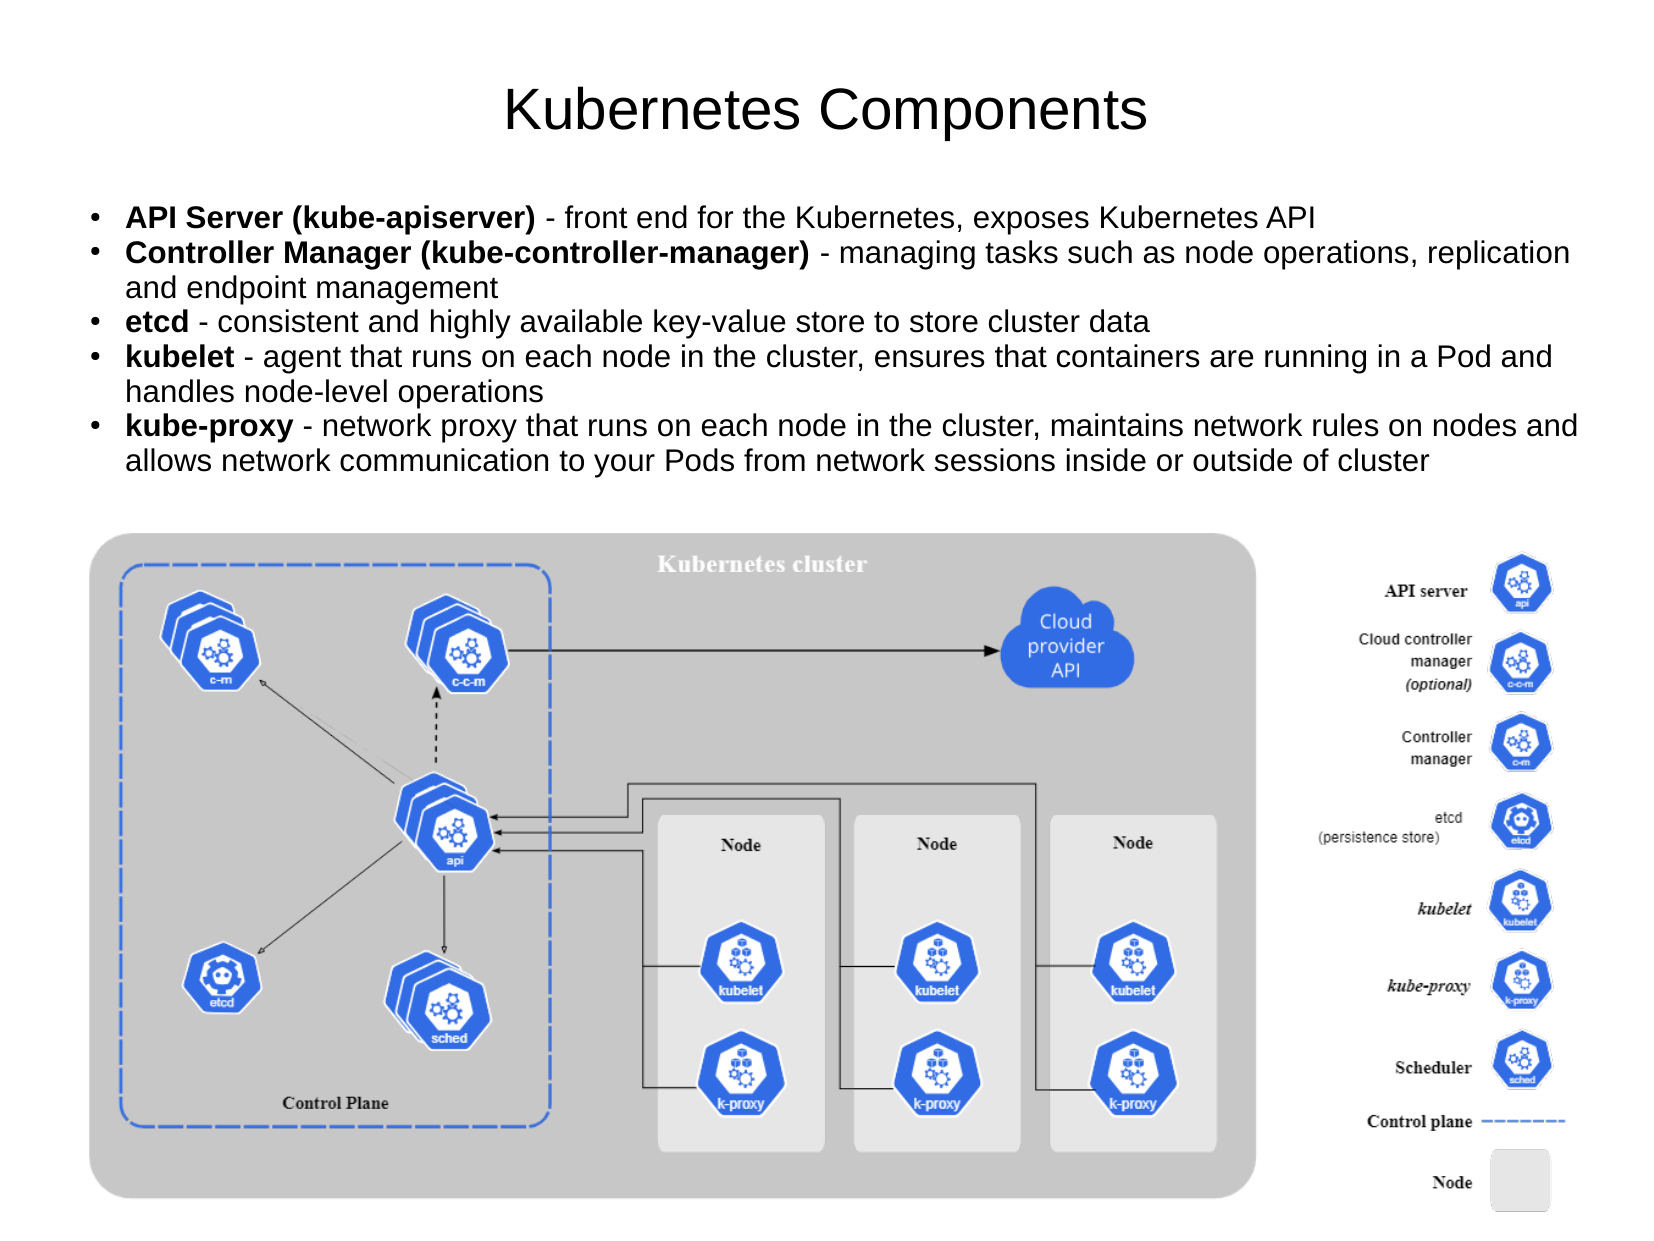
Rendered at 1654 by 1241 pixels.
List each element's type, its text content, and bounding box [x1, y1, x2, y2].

picture [71, 515, 1599, 1230]
text_box API Server (kube-apiserver) - front end for the Kubernetes, exposes Kubernetes API Controller Manager (kube-controller-manager) - managing tasks such as node operations, replication and endpoint management etcd - consistent and highly available key-value store to store cluster data kubelet - agent that runs on each node in the cluster, ensures that containers are running in a Pod and handles node-level operations kube-proxy - network proxy that runs on each node in the cluster, maintains network rules on nodes and allows network communication to your Pods from network sessions inside or outside of cluster [75, 158, 1613, 1076]
title Kubernetes Components [82, 2, 1571, 158]
